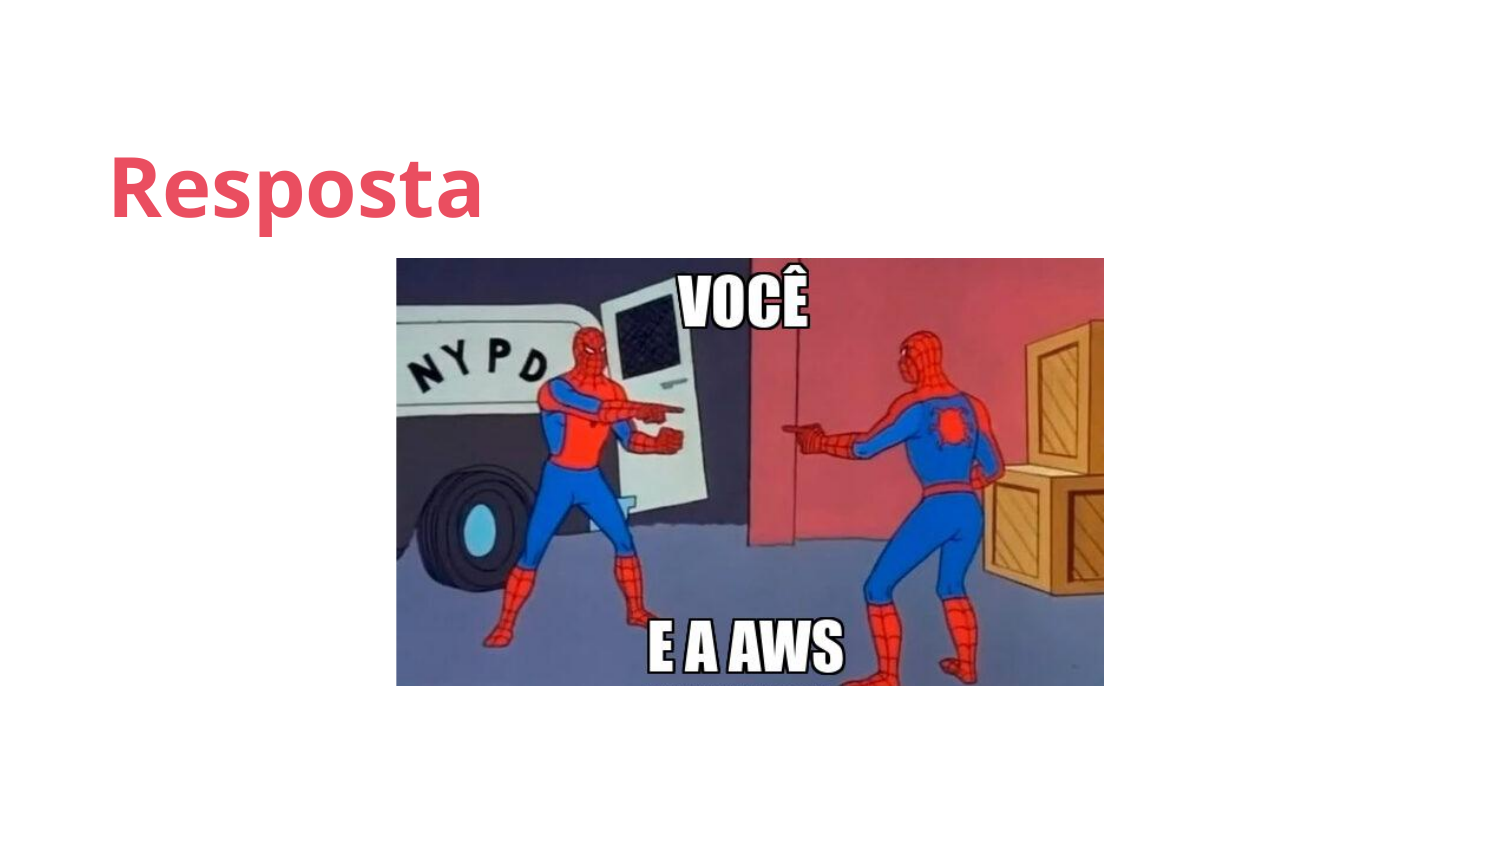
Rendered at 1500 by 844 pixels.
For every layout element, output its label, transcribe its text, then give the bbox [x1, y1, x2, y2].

text_box Resposta [92, 104, 1408, 243]
picture [396, 258, 1105, 686]
